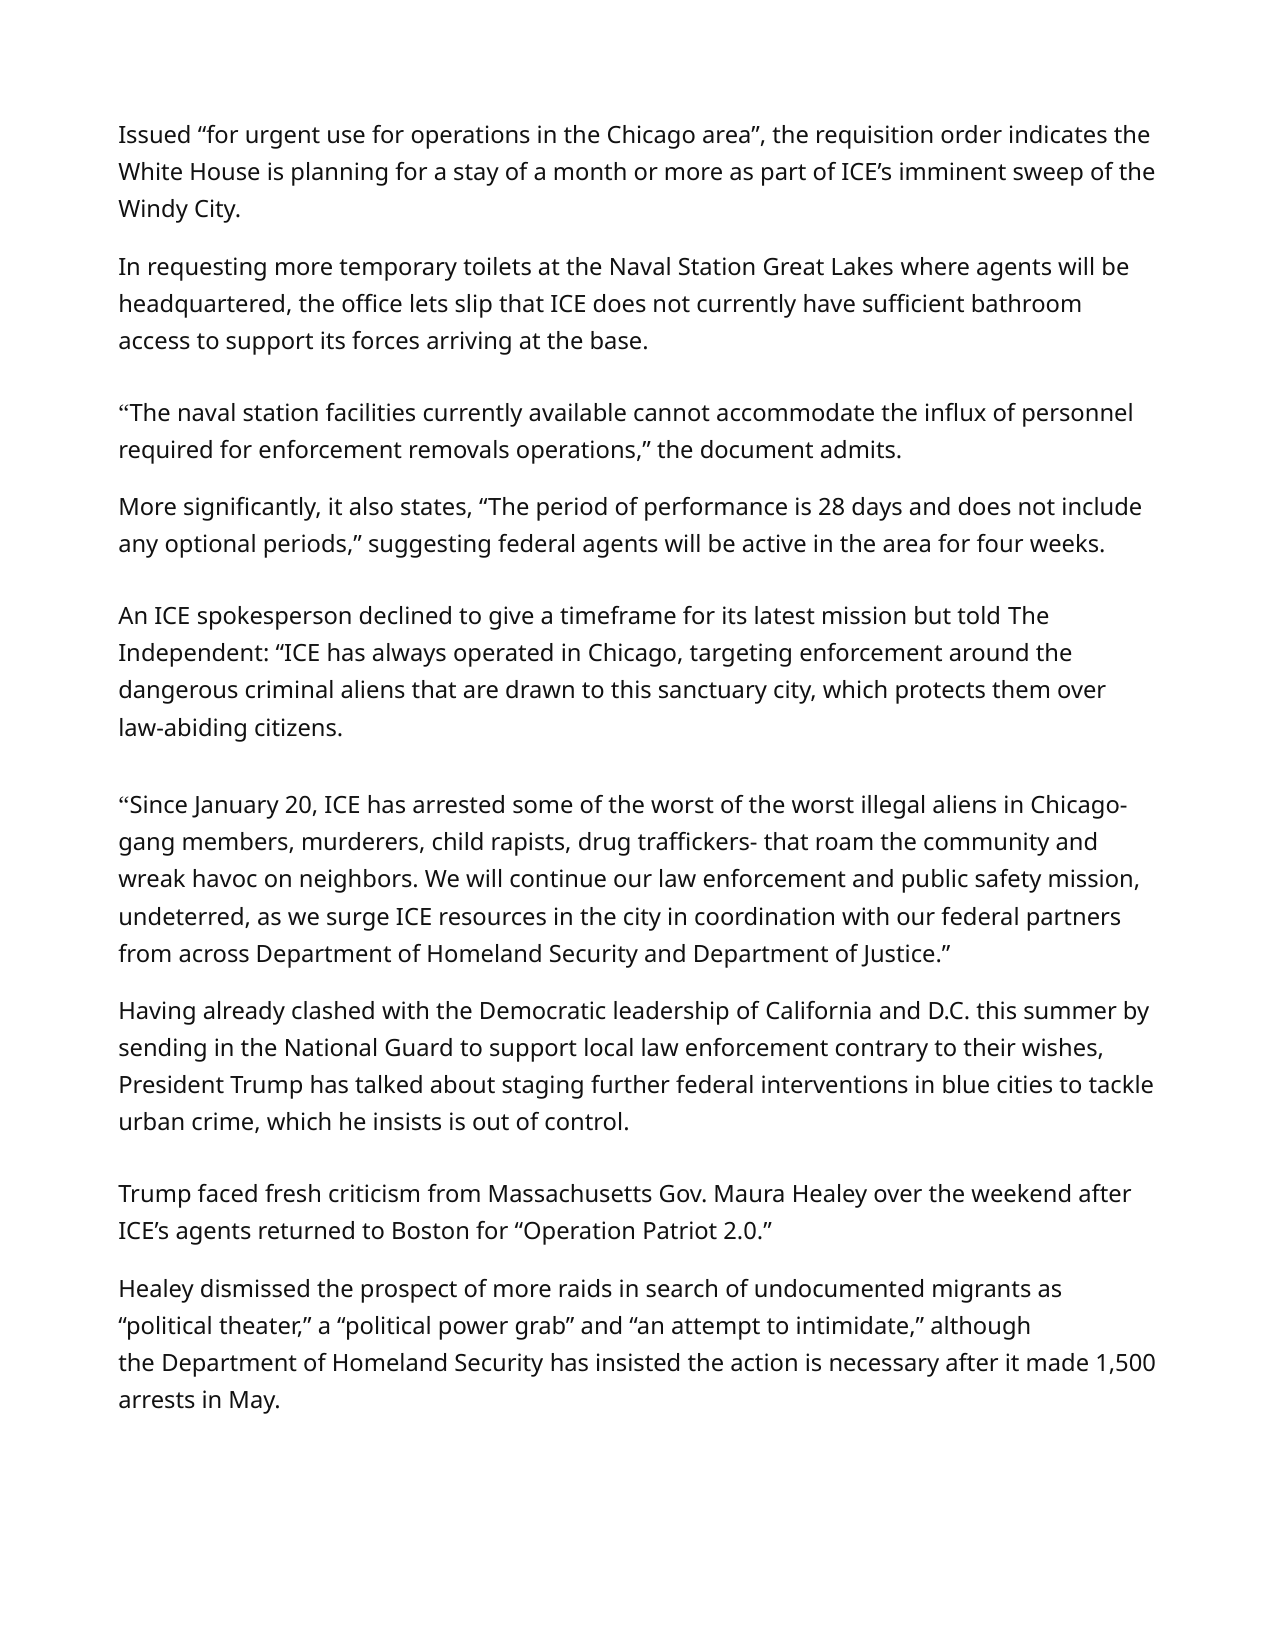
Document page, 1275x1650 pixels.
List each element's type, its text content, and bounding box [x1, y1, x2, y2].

text Trump faced fresh criticism from Massachusetts Gov. Maura Healey over the weekend after ICE’s agents returned to Boston for “Operation Patriot 2.0.” [118, 1177, 1157, 1247]
text “The naval station facilities currently available cannot accommodate the influx of personnel required for enforcement removals operations,” the document admits. [118, 396, 1157, 465]
text An ICE spokesperson declined to give a timeframe for its latest mission but told The Independent: “ICE has always operated in Chicago, targeting enforcement around the dangerous criminal aliens that are drawn to this sanctuary city, which protects them over law-abiding citizens. [118, 599, 1157, 743]
text Healey dismissed the prospect of more raids in search of undocumented migrants as “political theater,” a “political power grab” and “an attempt to intimidate,” although the Department of Homeland Security has insisted the action is necessary after it made 1,500 arrests in May. [118, 1272, 1157, 1416]
text More significantly, it also states, “The period of performance is 28 days and does not include any optional periods,” suggesting federal agents will be active in the area for four weeks. [118, 490, 1157, 560]
text In requesting more temporary toilets at the Naval Station Great Lakes where agents will be headquartered, the office lets slip that ICE does not currently have sufficient bathroom access to support its forces arriving at the base. [118, 250, 1157, 356]
text Having already clashed with the Democratic leadership of California and D.C. this summer by sending in the National Guard to support local law enforcement contrary to their wishes, President Trump has talked about staging further federal interventions in blue cities to tackle urban crime, which he insists is out of control. [118, 994, 1157, 1138]
text Issued “for urgent use for operations in the Chicago area”, the requisition order indicates the White House is planning for a stay of a month or more as part of ICE’s imminent sweep of the Windy City. [118, 118, 1157, 225]
text “Since January 20, ICE has arrested some of the worst of the worst illegal aliens in Chicago- gang members, murderers, child rapists, drug traffickers- that roam the community and wreak havoc on neighbors. We will continue our law enforcement and public safety mission, undeterred, as we surge ICE resources in the city in coordination with our federal partners from across Department of Homeland Security and Department of Justice.” [118, 788, 1157, 969]
